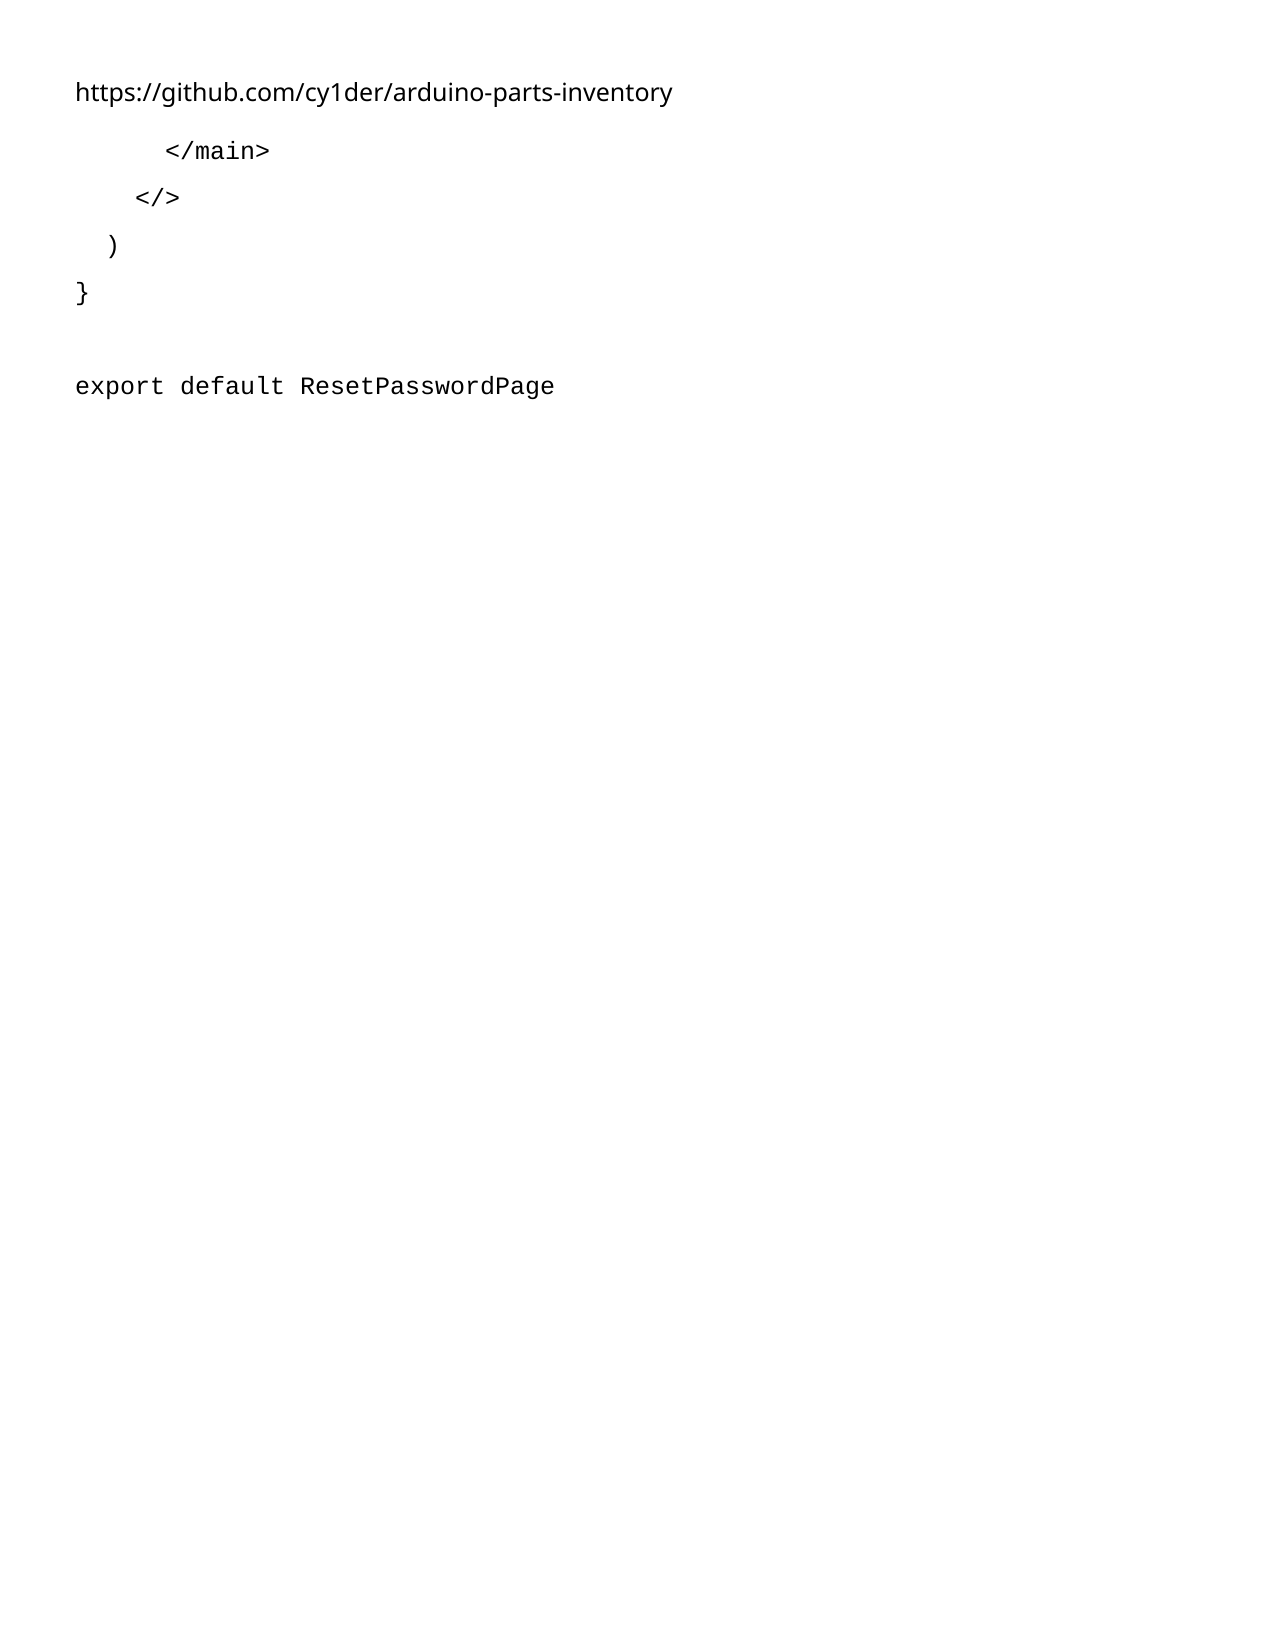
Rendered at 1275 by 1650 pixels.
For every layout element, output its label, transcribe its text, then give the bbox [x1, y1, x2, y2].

text } [75, 280, 1200, 308]
text </> [75, 186, 1200, 214]
text </main> [75, 138, 1200, 167]
text ) [75, 233, 1200, 261]
text export default ResetPasswordPage [75, 374, 1200, 402]
